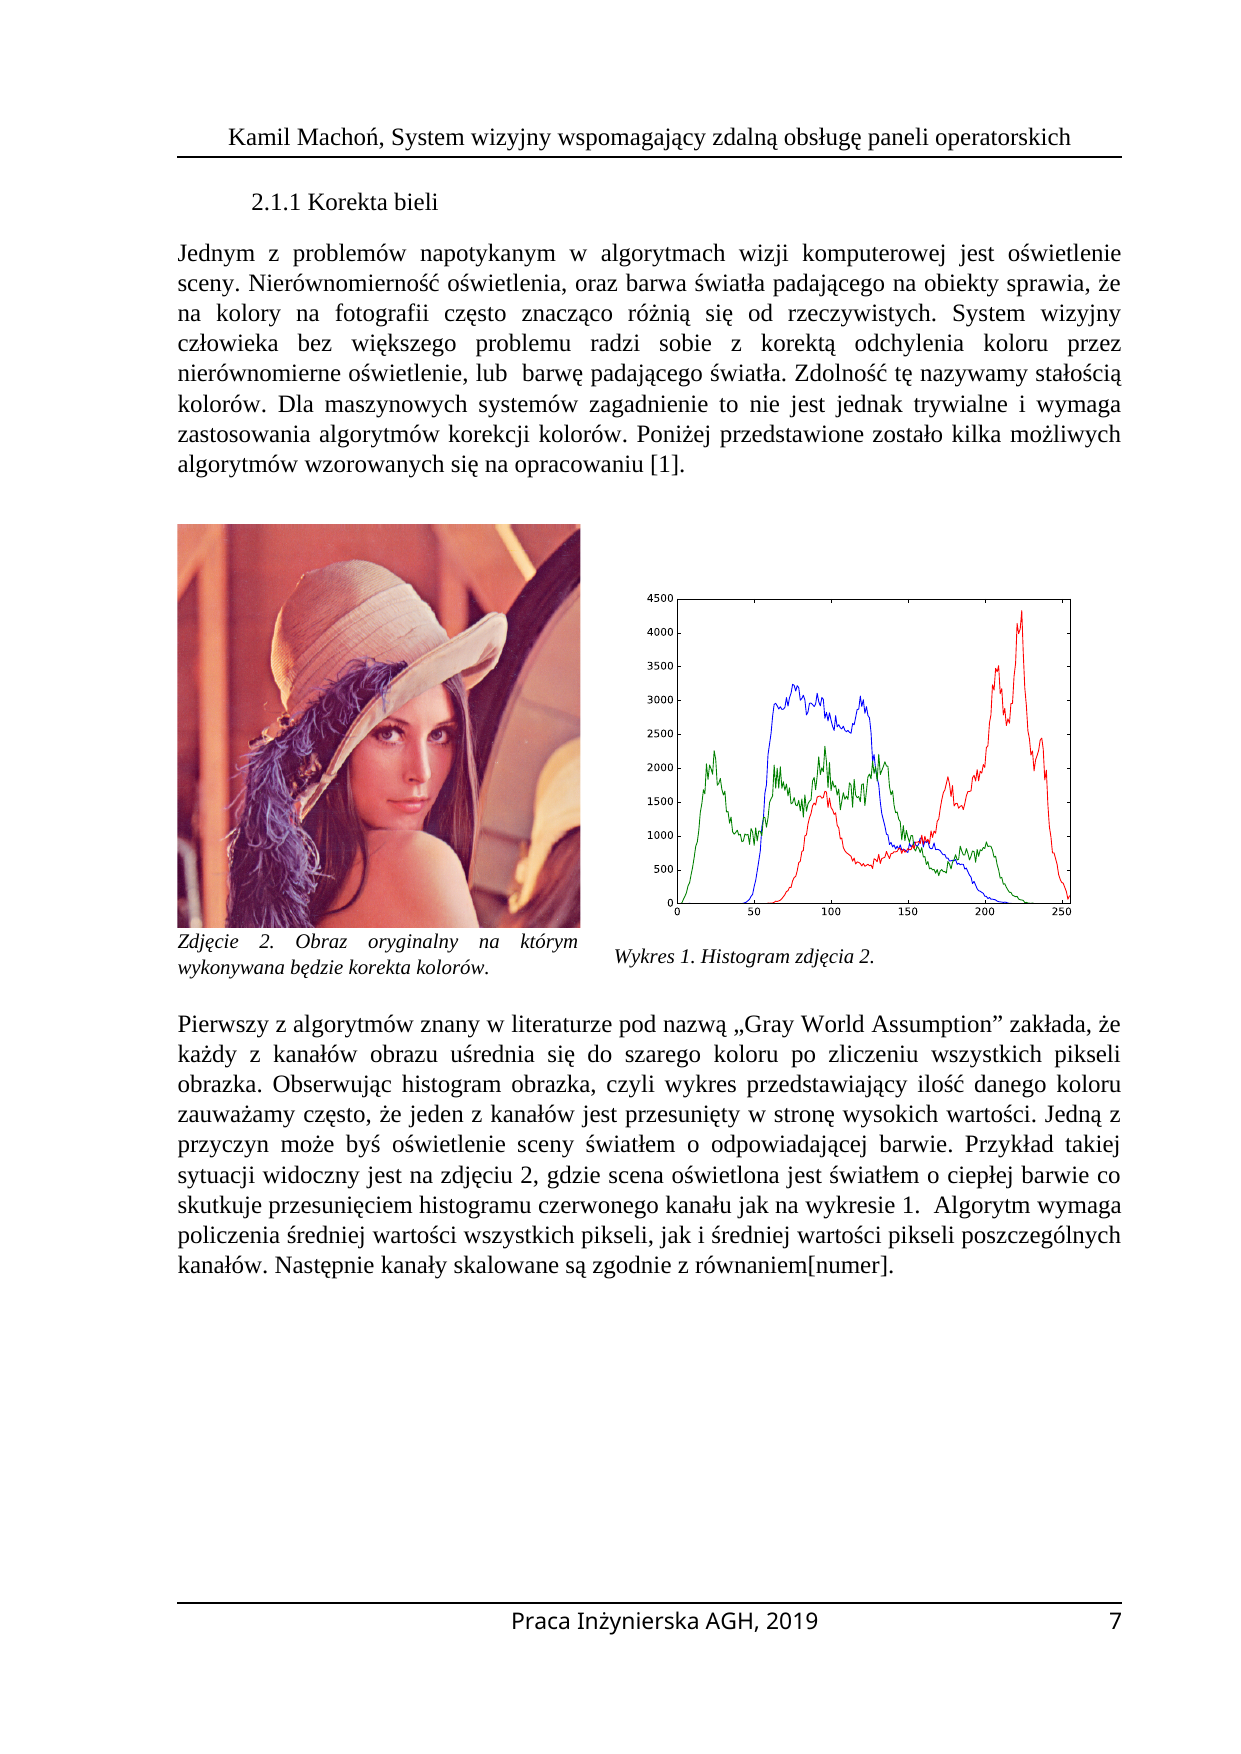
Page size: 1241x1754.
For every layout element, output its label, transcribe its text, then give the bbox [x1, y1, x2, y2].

text Wykres 1. Histogram zdjęcia 2. [613, 561, 1122, 968]
text Jednym z problemów napotykanym w algorytmach wizji komputerowej jest oświetlenie sceny. Nierównomierność oświetlenia, oraz barwa światła padającego na obiekty sprawia, że na kolory na fotografii często znacząco różnią się od rzeczywistych. System wizyjny człowieka bez większego problemu radzi sobie z korektą odchylenia koloru przez nierównomierne oświetlenie, lub barwę padającego światła. Zdolność tę nazywamy stałością kolorów. Dla maszynowych systemów zagadnienie to nie jest jednak trywialne i wymaga zastosowania algorytmów korekcji kolorów. Poniżej przedstawione zostało kilka możliwych algorytmów wzorowanych się na opracowaniu [1]. [177, 238, 1122, 478]
picture [177, 524, 581, 928]
text 2.1.1 Korekta bieli [177, 187, 1122, 216]
text Zdjęcie 2. Obraz oryginalny na którym wykonywana będzie korekta kolorów. [177, 928, 580, 979]
text Pierwszy z algorytmów znany w literaturze pod nazwą „Gray World Assumption” zakłada, że każdy z kanałów obrazu uśrednia się do szarego koloru po zliczeniu wszystkich pikseli obrazka. Obserwując histogram obrazka, czyli wykres przedstawiający ilość danego koloru zauważamy często, że jeden z kanałów jest przesunięty w stronę wysokich wartości. Jedną z przyczyn może byś oświetlenie sceny światłem o odpowiadającej barwie. Przykład takiej sytuacji widoczny jest na zdjęciu 2, gdzie scena oświetlona jest światłem o ciepłej barwie co skutkuje przesunięciem histogramu czerwonego kanału jak na wykresie 1. Algorytm wymaga policzenia średniej wartości wszystkich pikseli, jak i średniej wartości pikseli poszczególnych kanałów. Następnie kanały skalowane są zgodnie z równaniem[numer]. [177, 1009, 1122, 1279]
